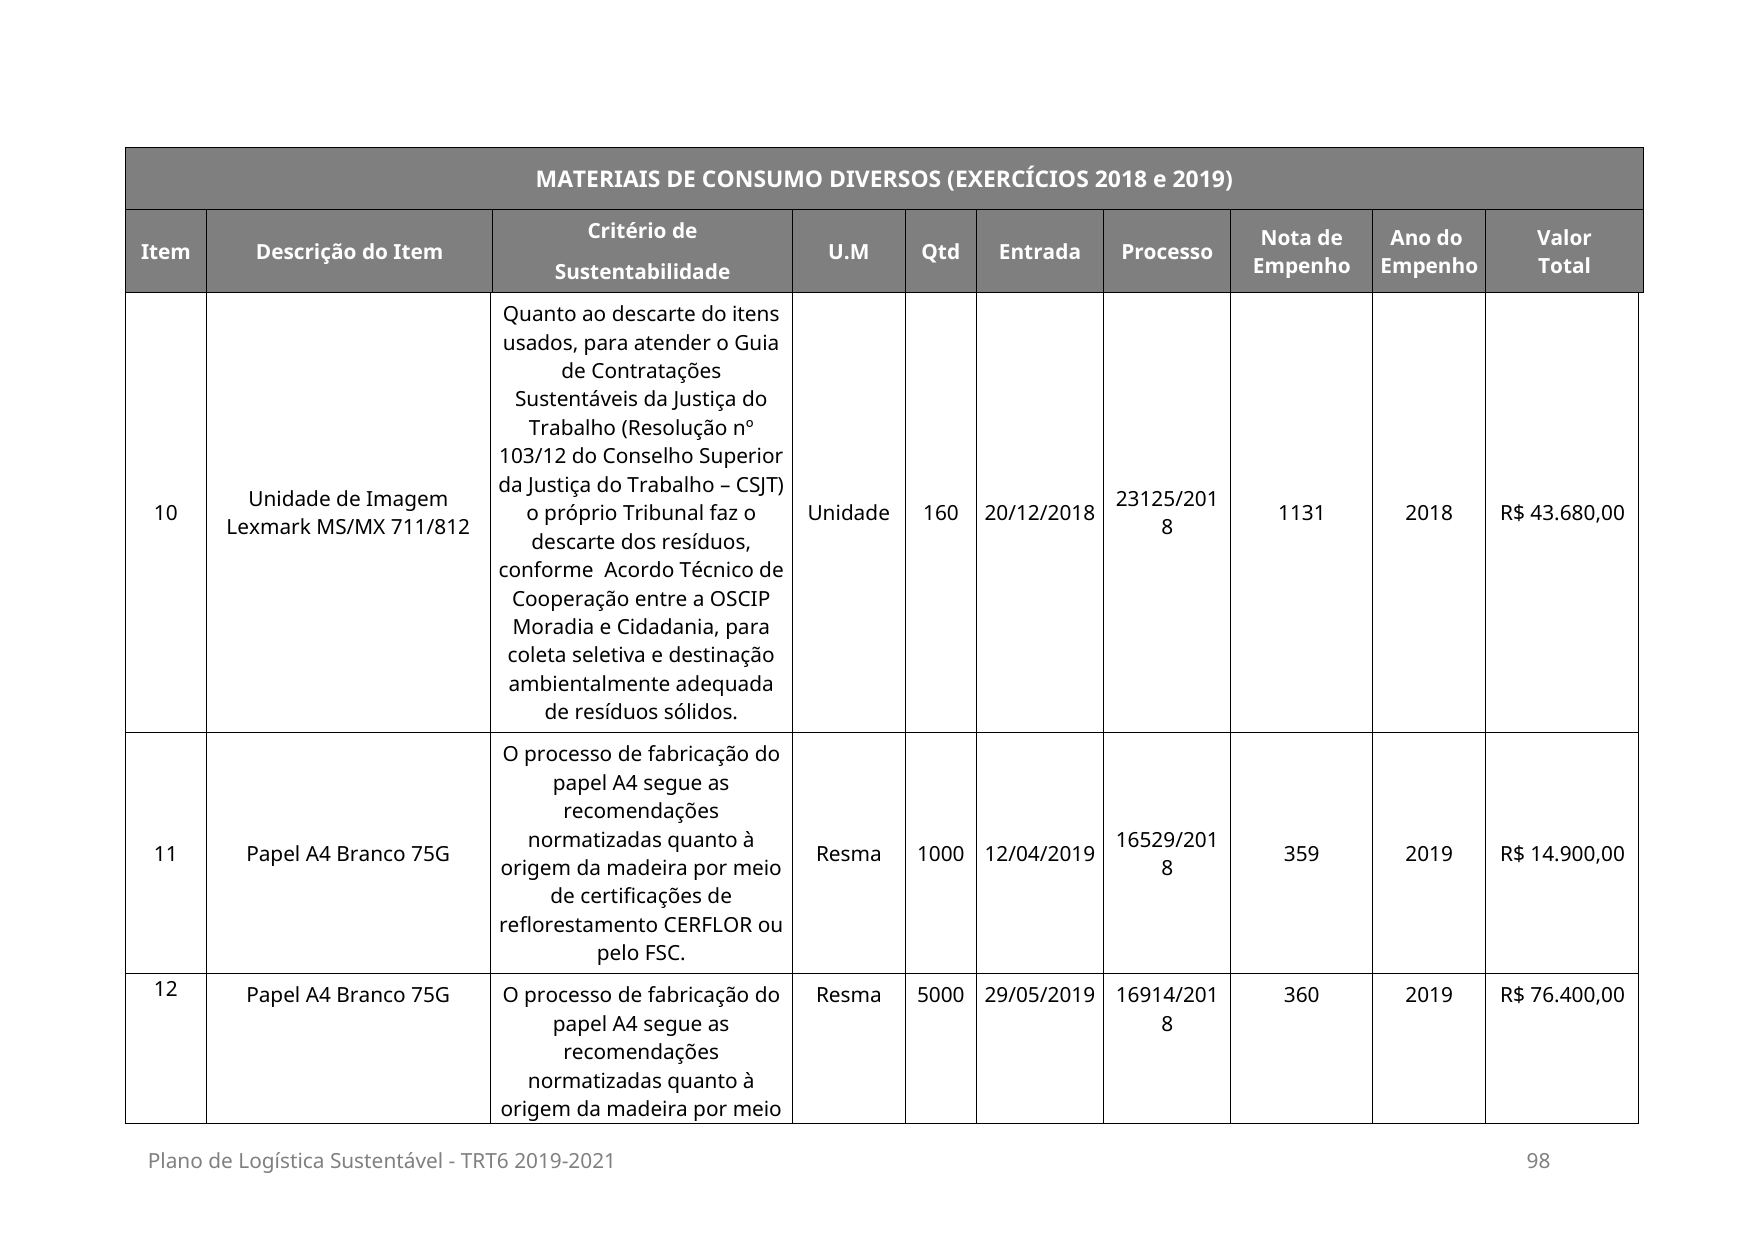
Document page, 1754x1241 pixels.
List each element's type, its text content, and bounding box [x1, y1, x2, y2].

table_cell Ano do Empenho [1373, 210, 1485, 292]
table_cell 10 [126, 293, 206, 732]
table_cell Resma [793, 974, 905, 1123]
table_cell 160 [906, 293, 976, 732]
table_cell Unidade de Imagem Lexmark MS/MX 711/812 [207, 293, 490, 732]
table_cell 12/04/2019 [977, 733, 1103, 973]
table_cell R$ 76.400,00 [1486, 974, 1638, 1123]
table_cell O processo de fabricação do papel A4 segue as recomendações normatizadas quanto à origem da madeira por meio [491, 974, 792, 1123]
table_header MATERIAIS DE CONSUMO DIVERSOS (EXERCÍCIOS 2018 e 2019) [126, 148, 1643, 209]
table_cell 5000 [906, 974, 976, 1123]
table_cell 1000 [906, 733, 976, 973]
table_cell 359 [1231, 733, 1372, 973]
table_cell R$ 14.900,00 [1486, 733, 1638, 973]
table_cell R$ 43.680,00 [1486, 293, 1638, 732]
table_cell 16529/2018 [1104, 733, 1230, 973]
table_cell [1639, 732, 1643, 973]
table_cell Papel A4 Branco 75G [207, 733, 490, 973]
table_cell 20/12/2018 [977, 293, 1103, 732]
table_cell 23125/2018 [1104, 293, 1230, 732]
table_cell 11 [126, 733, 206, 973]
table_cell [1639, 973, 1643, 1123]
table_cell [1639, 293, 1643, 732]
table_cell 12 [126, 974, 206, 1123]
table_cell U.M [793, 210, 905, 292]
table_cell 360 [1231, 974, 1372, 1123]
table_cell 2019 [1373, 733, 1485, 973]
table_cell Critério de Sustentabilidade [493, 210, 792, 292]
table_cell 1131 [1231, 293, 1372, 732]
table_cell 16914/2018 [1104, 974, 1230, 1123]
table_cell Quanto ao descarte do itens usados, para atender o Guia de Contratações Sustentáveis da Justiça do Trabalho (Resolução nº 103/12 do Conselho Superior da Justiça do Trabalho – CSJT) o próprio Tribunal faz o descarte dos resíduos, conforme Acordo Técnico de Cooperação entre a OSCIP Moradia e Cidadania, para coleta seletiva e destinação ambientalmente adequada de resíduos sólidos. [491, 293, 792, 732]
table_cell Entrada [977, 210, 1103, 292]
table_cell Descrição do Item [207, 210, 492, 292]
table_cell O processo de fabricação do papel A4 segue as recomendações normatizadas quanto à origem da madeira por meio de certificações de reflorestamento CERFLOR ou pelo FSC. [491, 733, 792, 973]
table_cell Papel A4 Branco 75G [207, 974, 490, 1123]
table_cell Processo [1104, 210, 1230, 292]
table_cell Unidade [793, 293, 905, 732]
table_cell Nota de Empenho [1231, 210, 1372, 292]
table_cell Valor Total [1486, 210, 1643, 292]
table_cell 2018 [1373, 293, 1485, 732]
table_cell Resma [793, 733, 905, 973]
table_cell 2019 [1373, 974, 1485, 1123]
table_cell 29/05/2019 [977, 974, 1103, 1123]
table_cell Qtd [906, 210, 976, 292]
table_cell Item [126, 210, 206, 292]
